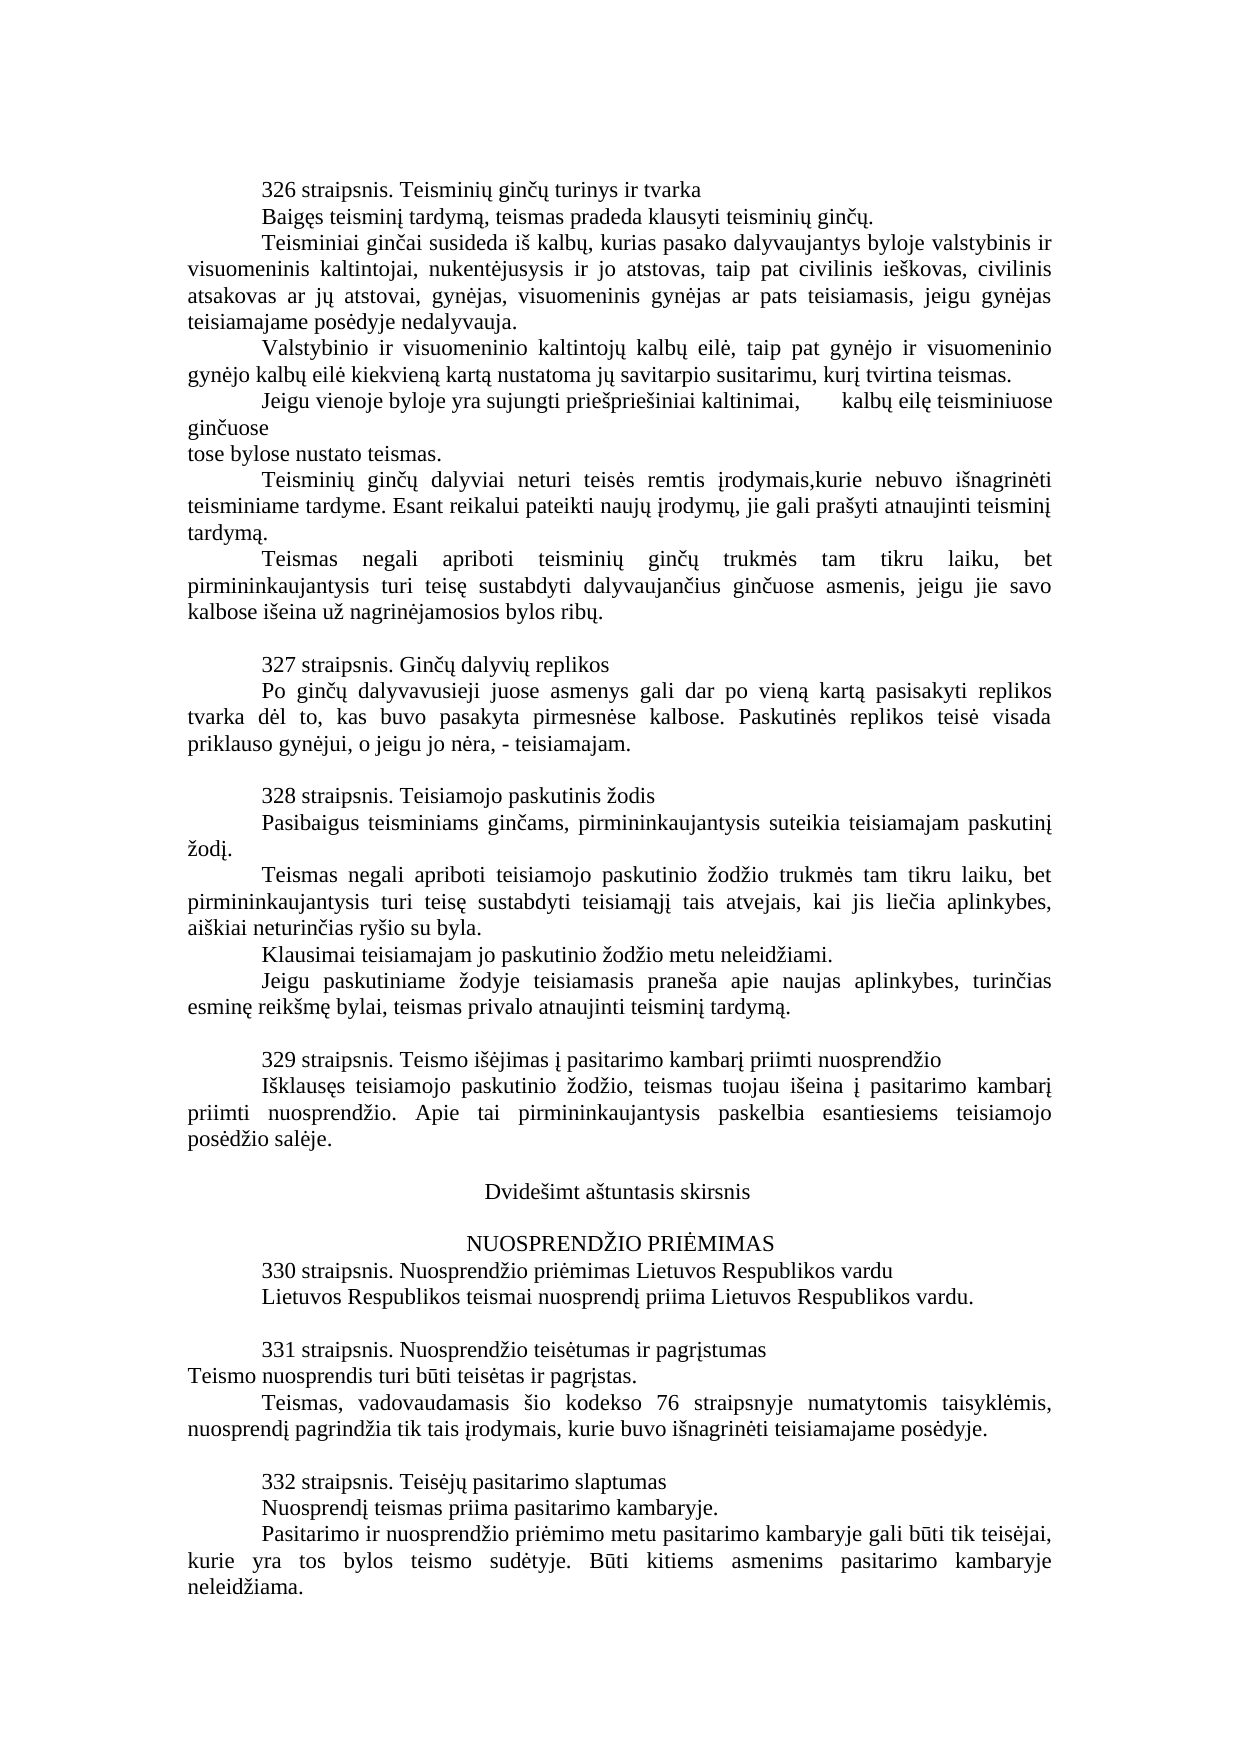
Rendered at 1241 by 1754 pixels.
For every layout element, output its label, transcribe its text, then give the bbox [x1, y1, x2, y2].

text Jeigu vienoje byloje yra sujungti priešpriešiniai kaltinimai, kalbų eilę teisminiuose ginčuose [187, 387, 1053, 440]
text Pasitarimo ir nuosprendžio priėmimo metu pasitarimo kambaryje gali būti tik teisėjai, kurie yra tos bylos teismo sudėtyje. Būti kitiems asmenims pasitarimo kambaryje neleidžiama. [187, 1520, 1053, 1599]
text Lietuvos Respublikos teismai nuosprendį priima Lietuvos Respublikos vardu. [187, 1283, 1053, 1309]
text Teismas negali apriboti teisminių ginčų trukmės tam tikru laiku, bet pirmininkaujantysis turi teisę sustabdyti dalyvaujančius ginčuose asmenis, jeigu jie savo kalbose išeina už nagrinėjamosios bylos ribų. [187, 545, 1053, 624]
text 331 straipsnis. Nuosprendžio teisėtumas ir pagrįstumas [187, 1336, 1053, 1362]
text Teisminiai ginčai susideda iš kalbų, kurias pasako dalyvaujantys byloje valstybinis ir visuomeninis kaltintojai, nukentėjusysis ir jo atstovas, taip pat civilinis ieškovas, civilinis atsakovas ar jų atstovai, gynėjas, visuomeninis gynėjas ar pats teisiamasis, jeigu gynėjas teisiamajame posėdyje nedalyvauja. [187, 229, 1053, 334]
text 328 straipsnis. Teisiamojo paskutinis žodis [187, 782, 1053, 809]
text 327 straipsnis. Ginčų dalyvių replikos [187, 651, 1053, 677]
text Teismo nuosprendis turi būti teisėtas ir pagrįstas. [187, 1362, 1053, 1389]
text 326 straipsnis. Teisminių ginčų turinys ir tvarka [187, 176, 1053, 203]
text Po ginčų dalyvavusieji juose asmenys gali dar po vieną kartą pasisakyti replikos tvarka dėl to, kas buvo pasakyta pirmesnėse kalbose. Paskutinės replikos teisė visada priklauso gynėjui, o jeigu jo nėra, - teisiamajam. [187, 677, 1053, 756]
text tose bylose nustato teismas. [187, 440, 1053, 466]
text Išklausęs teisiamojo paskutinio žodžio, teismas tuojau išeina į pasitarimo kambarį priimti nuosprendžio. Apie tai pirmininkaujantysis paskelbia esantiesiems teisiamojo posėdžio salėje. [187, 1072, 1053, 1151]
text 330 straipsnis. Nuosprendžio priėmimas Lietuvos Respublikos vardu [187, 1257, 1053, 1283]
text Dvidešimt aštuntasis skirsnis [187, 1178, 1053, 1204]
text Teisminių ginčų dalyviai neturi teisės remtis įrodymais,kurie nebuvo išnagrinėti teisminiame tardyme. Esant reikalui pateikti naujų įrodymų, jie gali prašyti atnaujinti teisminį tardymą. [187, 466, 1053, 545]
text Jeigu paskutiniame žodyje teisiamasis praneša apie naujas aplinkybes, turinčias esminę reikšmę bylai, teismas privalo atnaujinti teisminį tardymą. [187, 967, 1053, 1020]
text Baigęs teisminį tardymą, teismas pradeda klausyti teisminių ginčų. [187, 203, 1053, 229]
text Pasibaigus teisminiams ginčams, pirmininkaujantysis suteikia teisiamajam paskutinį žodį. [187, 809, 1053, 862]
text Klausimai teisiamajam jo paskutinio žodžio metu neleidžiami. [187, 941, 1053, 967]
text Nuosprendį teismas priima pasitarimo kambaryje. [187, 1494, 1053, 1520]
text 329 straipsnis. Teismo išėjimas į pasitarimo kambarį priimti nuosprendžio [187, 1046, 1053, 1072]
text Teismas negali apriboti teisiamojo paskutinio žodžio trukmės tam tikru laiku, bet pirmininkaujantysis turi teisę sustabdyti teisiamąjį tais atvejais, kai jis liečia aplinkybes, aiškiai neturinčias ryšio su byla. [187, 862, 1053, 941]
text Valstybinio ir visuomeninio kaltintojų kalbų eilė, taip pat gynėjo ir visuomeninio gynėjo kalbų eilė kiekvieną kartą nustatoma jų savitarpio susitarimu, kurį tvirtina teismas. [187, 334, 1053, 387]
text 332 straipsnis. Teisėjų pasitarimo slaptumas [187, 1468, 1053, 1494]
text NUOSPRENDŽIO PRIĖMIMAS [187, 1231, 1053, 1257]
text Teismas, vadovaudamasis šio kodekso 76 straipsnyje numatytomis taisyklėmis, nuosprendį pagrindžia tik tais įrodymais, kurie buvo išnagrinėti teisiamajame posėdyje. [187, 1389, 1053, 1441]
